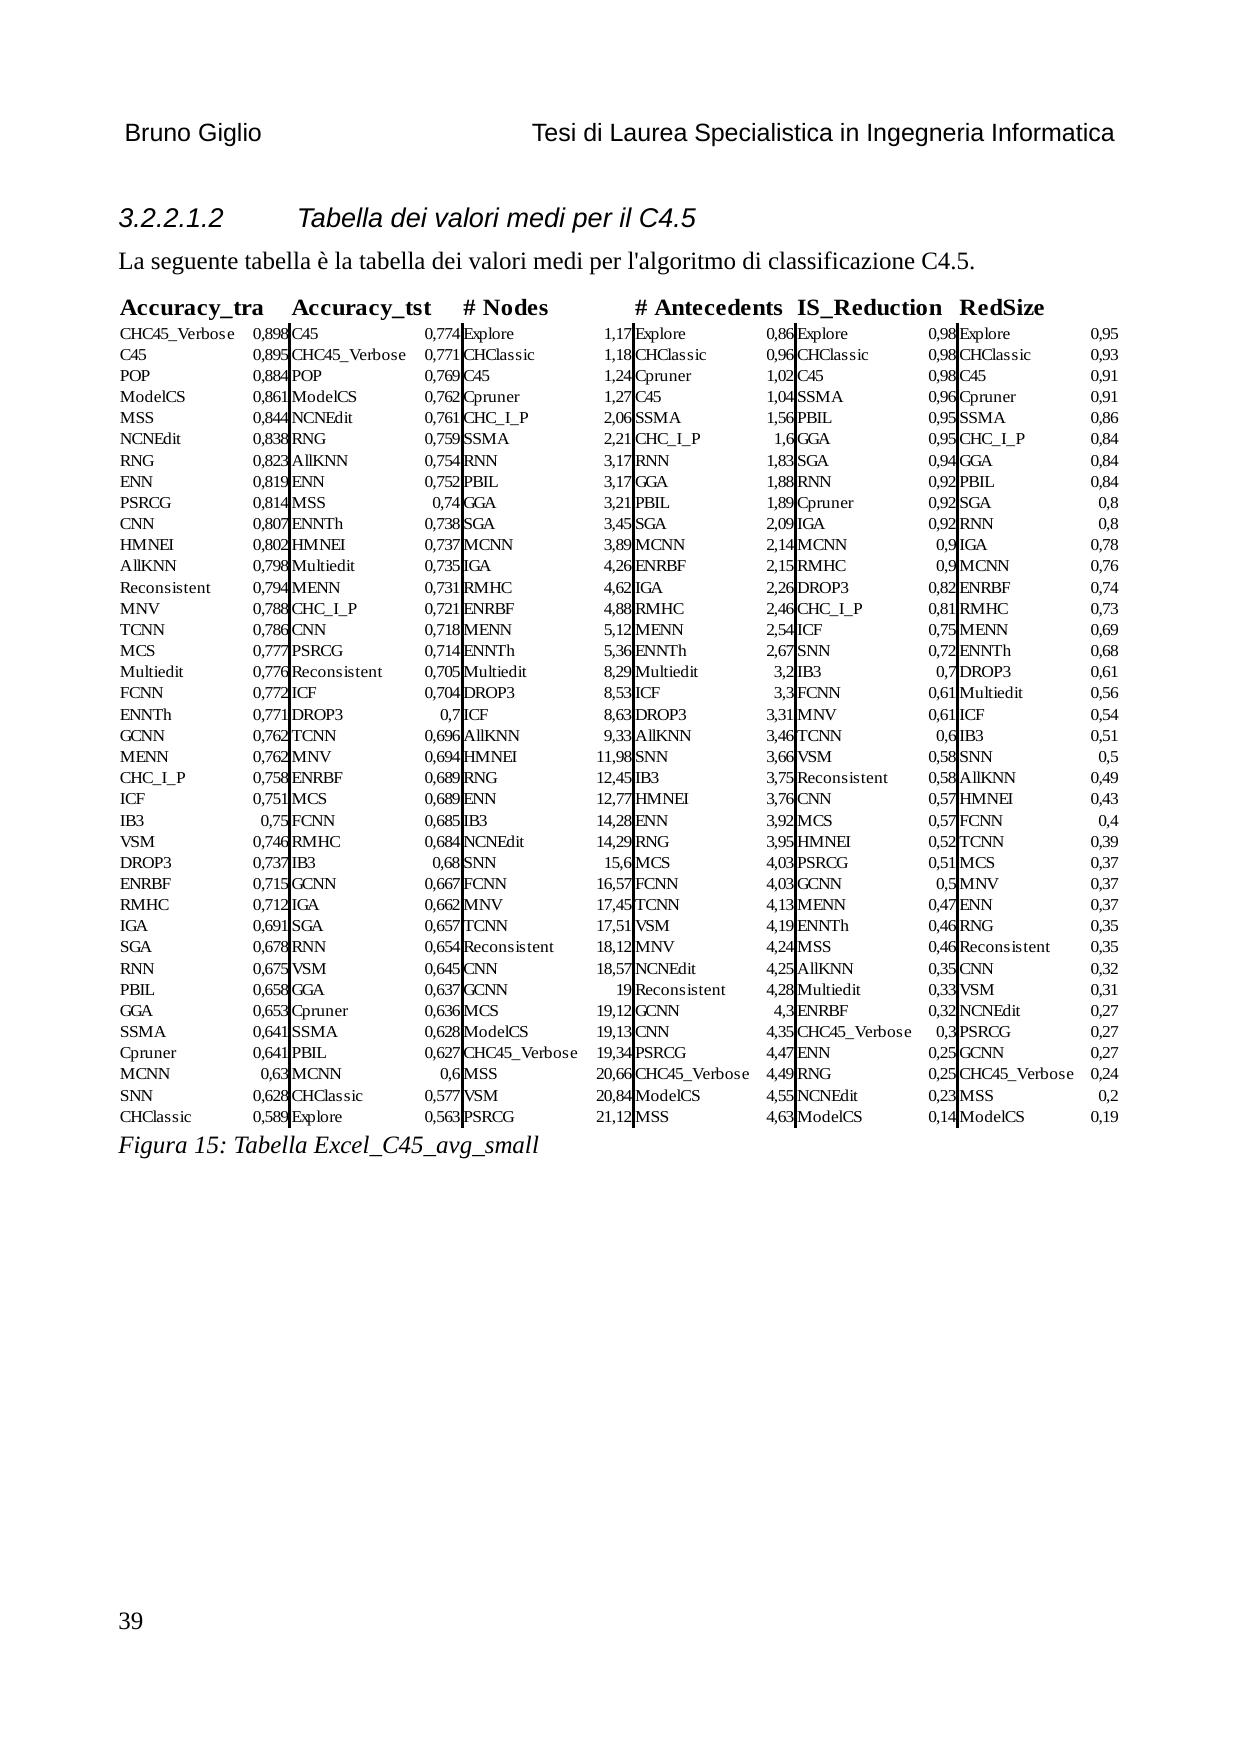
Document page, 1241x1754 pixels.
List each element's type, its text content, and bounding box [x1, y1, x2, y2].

subtitle Tabella dei valori medi per il C4.5 [118, 202, 1122, 233]
text Figura 15: Tabella Excel_C45_avg_small [118, 298, 1122, 1159]
text La seguente tabella è la tabella dei valori medi per l'algoritmo di classificazione C4.5. [118, 246, 1122, 274]
